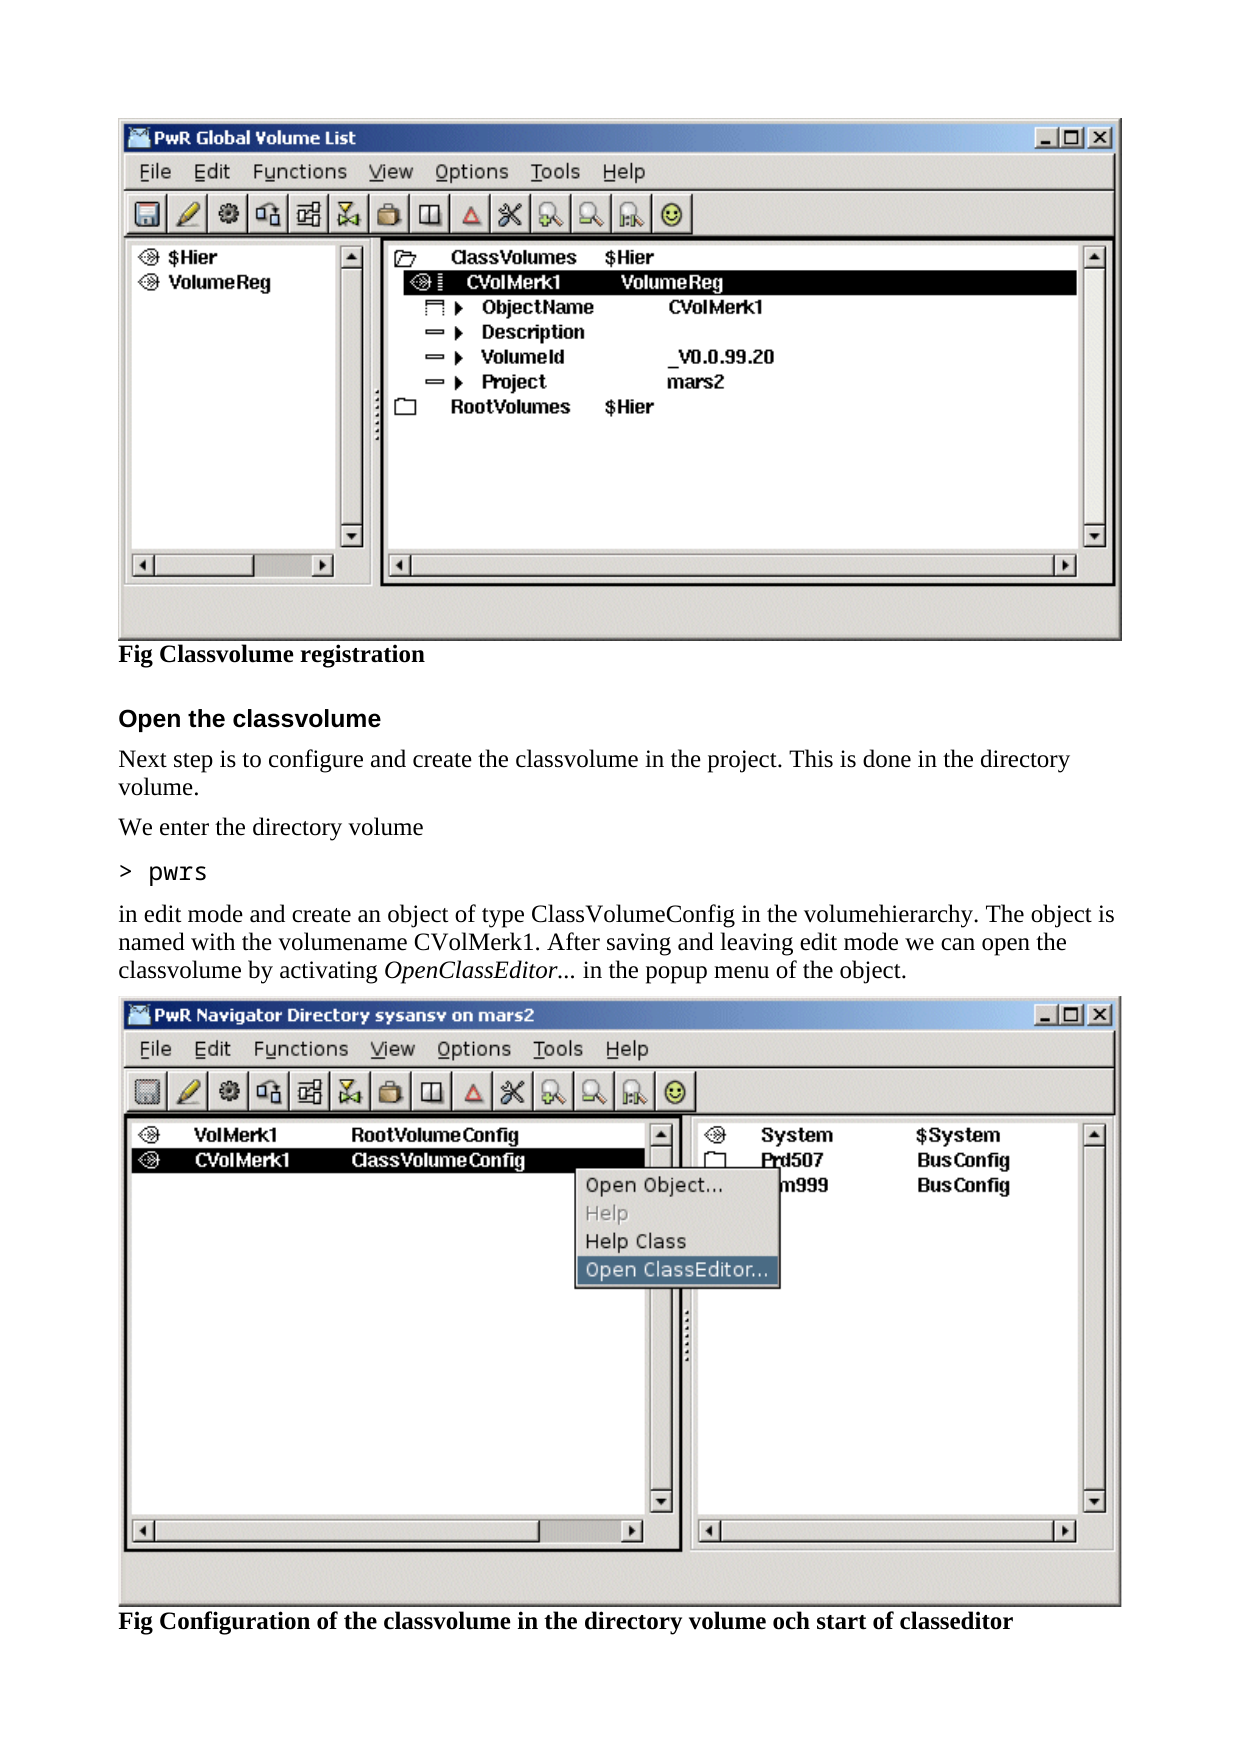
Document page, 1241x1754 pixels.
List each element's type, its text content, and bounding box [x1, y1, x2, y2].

text Fig Configuration of the classvolume in the directory volume och start of classeditor [118, 1607, 1122, 1634]
text in edit mode and create an object of type ClassVolumeConfig in the volumehierarchy. The object is named with the volumename CVolMerk1. After saving and leaving edit mode we can open the classvolume by activating OpenClassEditor... in the popup menu of the object. [118, 900, 1122, 983]
text Next step is to configure and create the classvolume in the project. This is done in the directory volume. [118, 746, 1122, 801]
text Fig Classvolume registration [118, 641, 1122, 668]
text > pwrs [118, 854, 1122, 888]
picture [118, 118, 1122, 641]
text We enter the directory volume [118, 813, 1122, 841]
subtitle Open the classvolume [118, 705, 1122, 733]
picture [118, 996, 1122, 1607]
